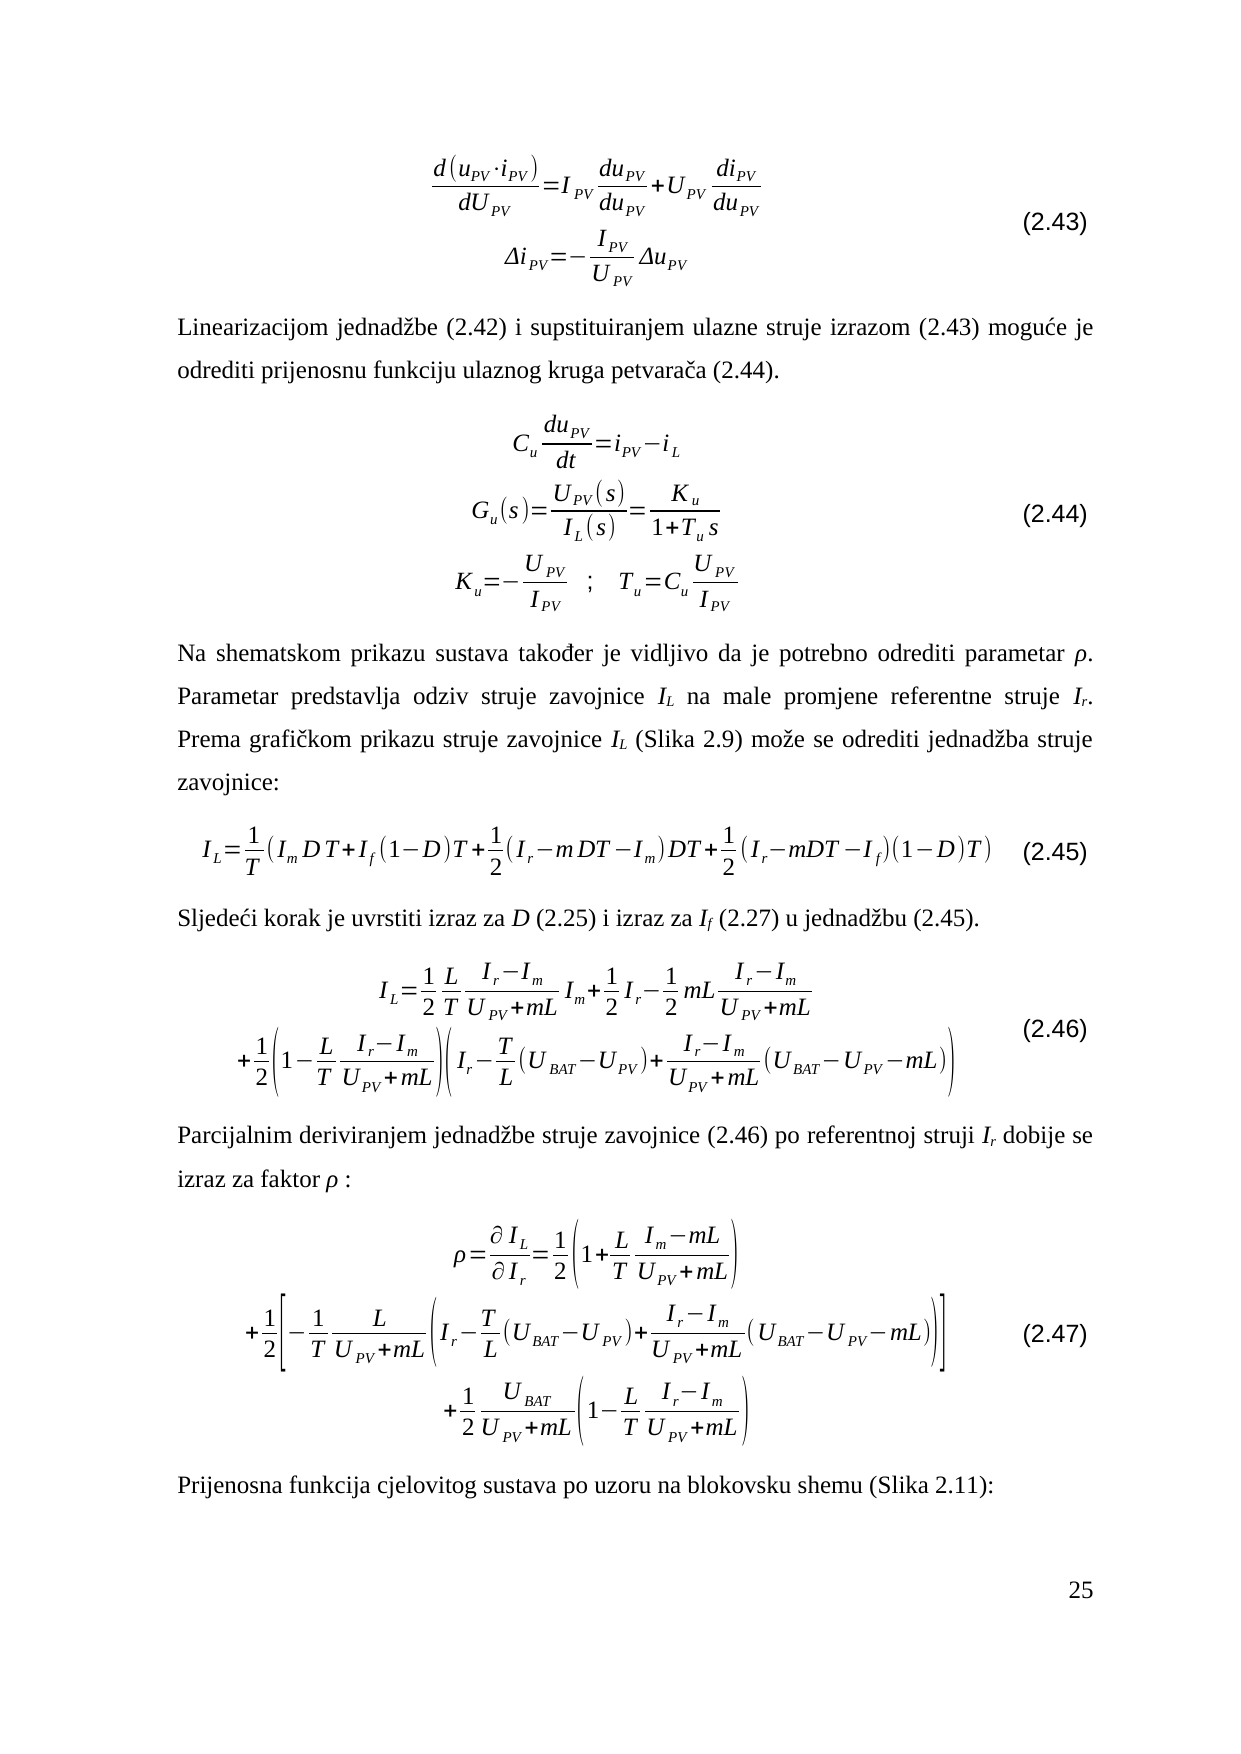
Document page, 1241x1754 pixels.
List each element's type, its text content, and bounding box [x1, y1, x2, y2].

text Sljedeći korak je uvrstiti izraz za D (2.25) i izraz za If (2.27) u jednadžbu (2.45). [177, 903, 1093, 932]
table_header (2.45) [1015, 816, 1093, 891]
table_header (2.47) [1015, 1213, 1093, 1458]
table_header (2.46) [1015, 952, 1093, 1108]
table_header [177, 1213, 1015, 1458]
text Linearizacijom jednadžbe (2.42) i supstituiranjem ulazne struje izrazom (2.43) moguće je odrediti prijenosnu funkciju ulaznog kruga petvarača (2.44). [177, 312, 1093, 384]
table_header (2.43) [1015, 147, 1093, 300]
table_header (2.44) [1015, 405, 1093, 626]
text Prijenosna funkcija cjelovitog sustava po uzoru na blokovsku shemu (Slika 2.11): [177, 1470, 1093, 1499]
table_header [177, 816, 1015, 891]
text Parcijalnim deriviranjem jednadžbe struje zavojnice (2.46) po referentnoj struji Ir dobije se izraz za faktor ρ : [177, 1121, 1093, 1192]
table_header ; [177, 405, 1015, 626]
table_header [177, 952, 1015, 1108]
table_header [177, 147, 1015, 300]
text Na shematskom prikazu sustava također je vidljivo da je potrebno odrediti parametar ρ. Parametar predstavlja odziv struje zavojnice IL na male promjene referentne struje Ir. Prema grafičkom prikazu struje zavojnice IL (Slika 2.9) može se odrediti jednadžba struje zavojnice: [177, 638, 1093, 796]
